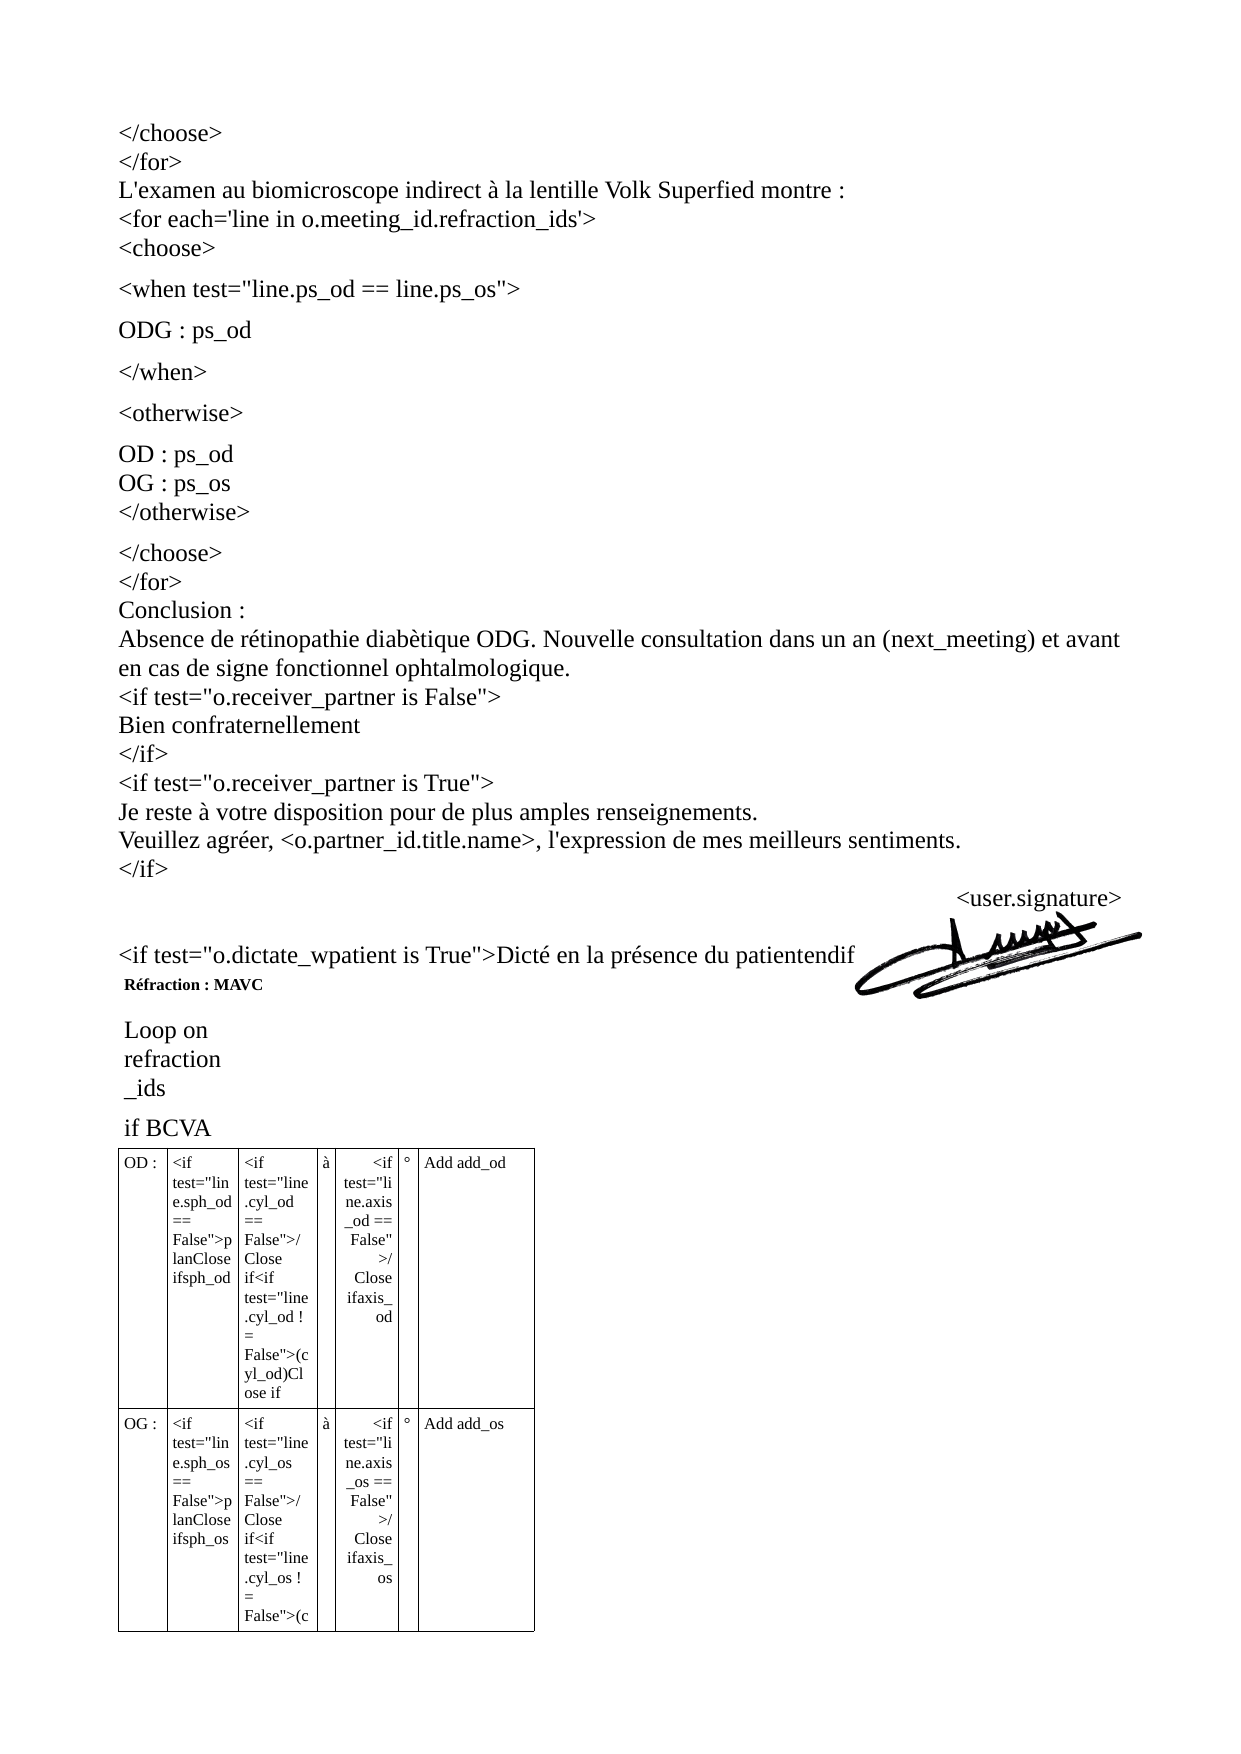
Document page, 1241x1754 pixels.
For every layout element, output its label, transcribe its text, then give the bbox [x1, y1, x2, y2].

table_cell Add add_os [419, 1409, 534, 1631]
text </choose> [118, 538, 1122, 567]
table_cell [398, 1107, 418, 1147]
table_cell Add add_od [419, 1149, 534, 1408]
table_cell <if test="line.sph_os == False">planClose ifsph_os [168, 1409, 238, 1631]
text ODG : ps_od [118, 316, 1122, 344]
text Je reste à votre disposition pour de plus amples renseignements. [118, 797, 1122, 826]
table_cell à [318, 1409, 335, 1631]
picture [854, 911, 1143, 999]
text L'examen au biomicroscope indirect à la lentille Volk Superfied montre : [118, 176, 1122, 204]
table_cell [317, 1107, 335, 1147]
text <if test="o.receiver_partner is True"> [118, 768, 1122, 797]
table_cell Loop on refraction_ids [118, 1010, 238, 1107]
table_cell OD : [119, 1149, 167, 1408]
table_header [317, 969, 335, 1009]
table_cell <if test="line.cyl_od == False">/Close if<if test="line.cyl_od != False">(cyl_od)Close if [239, 1149, 317, 1408]
table_cell ° [399, 1409, 418, 1631]
text </for> [118, 567, 1122, 596]
table_cell ° [399, 1149, 418, 1408]
text Bien confraternellement [118, 711, 1122, 739]
text </when> [118, 357, 1122, 386]
table_cell if BCVA [118, 1107, 238, 1147]
text </if> [118, 854, 1122, 883]
text <for each='line in o.meeting_id.refraction_ids'> [118, 204, 1122, 233]
text </choose> [118, 118, 1122, 147]
table_cell [317, 1010, 335, 1107]
text Veuillez agréer, <o.partner_id.title.name>, l'expression de mes meilleurs sentiments. [118, 826, 1122, 854]
text </otherwise> [118, 497, 1122, 526]
table_header [418, 969, 534, 1009]
table_header [398, 969, 418, 1009]
table_cell <if test="line.axis_od == False">/Close ifaxis_od [336, 1149, 398, 1408]
text <if test="o.receiver_partner is False"> [118, 682, 1122, 711]
text <if test="o.dictate_wpatient is True">Dicté en la présence du patientendif [118, 941, 854, 969]
table_cell [239, 1107, 317, 1147]
table_cell [398, 1010, 418, 1107]
table_header Réfraction : MAVC [118, 969, 317, 1009]
table_cell <if test="line.cyl_os == False">/Close if<if test="line.cyl_os != False">(c [239, 1409, 317, 1631]
text </for> [118, 147, 1122, 176]
text </if> [118, 739, 1122, 768]
text Conclusion : [118, 596, 1122, 624]
table_cell OG : [119, 1409, 167, 1631]
text <choose> [118, 233, 1122, 262]
table_cell [239, 1010, 317, 1107]
text OG : ps_os [118, 468, 1122, 497]
table_cell [335, 1107, 398, 1147]
text <otherwise> [118, 398, 1122, 427]
table_cell à [318, 1149, 335, 1408]
text Absence de rétinopathie diabètique ODG. Nouvelle consultation dans un an (next_meeting) et avant en cas de signe fonctionnel ophtalmologique. [118, 624, 1122, 682]
text <when test="line.ps_od == line.ps_os"> [118, 274, 1122, 303]
table_cell [335, 1010, 398, 1107]
text OD : ps_od [118, 439, 1122, 468]
table_cell [418, 1107, 534, 1147]
table_cell <if test="line.sph_od == False">planClose ifsph_od [168, 1149, 238, 1408]
table_cell <if test="line.axis_os == False">/Close ifaxis_os [336, 1409, 398, 1631]
table_cell [418, 1010, 534, 1107]
text <user.signature> [118, 883, 1122, 912]
table_header [335, 969, 398, 1009]
